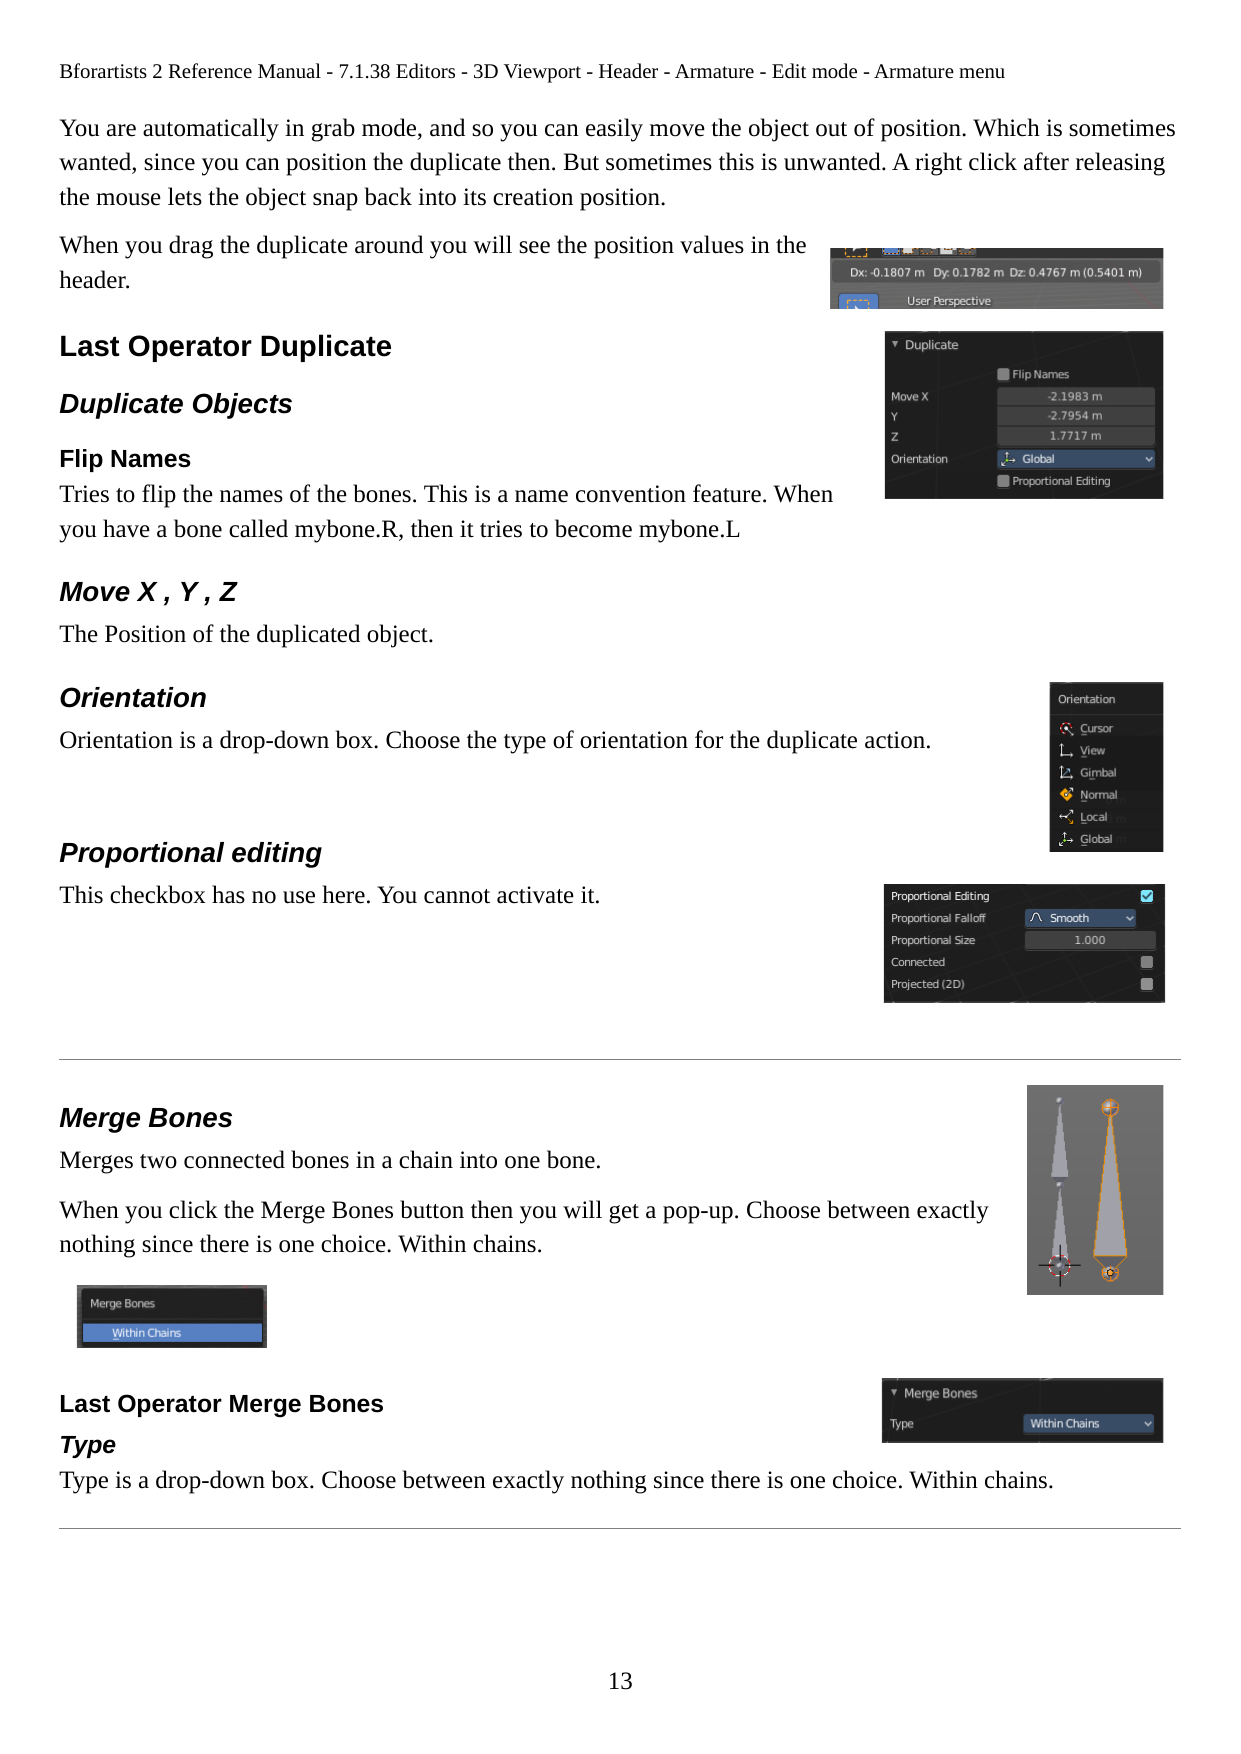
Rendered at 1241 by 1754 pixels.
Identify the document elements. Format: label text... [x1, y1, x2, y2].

text This checkbox has no use here. You cannot activate it. [59, 881, 1181, 909]
text Type is a drop-down box. Choose between exactly nothing since there is one choice. Within chains. [59, 1465, 1181, 1493]
subtitle Merge Bones [59, 1101, 1027, 1133]
subtitle [1164, 1101, 1181, 1133]
picture [884, 331, 1164, 499]
text Tries to flip the names of the bones. This is a name convention feature. When you have a bone called mybone.R, then it tries to become mybone.L [59, 479, 1181, 542]
picture [76, 1285, 267, 1348]
subtitle Last Operator Duplicate [59, 329, 1181, 362]
subtitle Move X , Y , Z [59, 575, 1181, 607]
text The Position of the duplicated object. [59, 619, 1181, 648]
picture [830, 248, 1164, 309]
text When you drag the duplicate around you will see the position values in the header. [59, 231, 1181, 248]
subtitle Proportional editing [59, 836, 1181, 868]
picture [1027, 1085, 1164, 1295]
text When you click the Merge Bones button then you will get a pop-up. Choose between exactly nothing since there is one choice. Within chains. [59, 1195, 1027, 1258]
picture [1049, 682, 1164, 852]
text Orientation is a drop-down box. Choose the type of orientation for the duplicate action. [59, 726, 1049, 754]
text Merges two connected bones in a chain into one bone. [59, 1146, 1027, 1174]
subtitle Last Operator Merge Bones [59, 1389, 881, 1417]
subtitle Duplicate Objects [59, 387, 884, 419]
subtitle Orientation [59, 681, 1181, 713]
subtitle [1164, 444, 1181, 473]
subtitle Flip Names [59, 444, 884, 473]
picture [881, 1378, 1164, 1443]
subtitle [1164, 387, 1181, 419]
text You are automatically in grab mode, and so you can easily move the object out of position. Which is sometimes wanted, since you can position the duplicate then. But sometimes this is unwanted. A right click after releasing the mouse lets the object snap back into its creation position. [59, 113, 1181, 210]
subtitle Type [59, 1430, 1181, 1458]
picture [883, 884, 1166, 1003]
